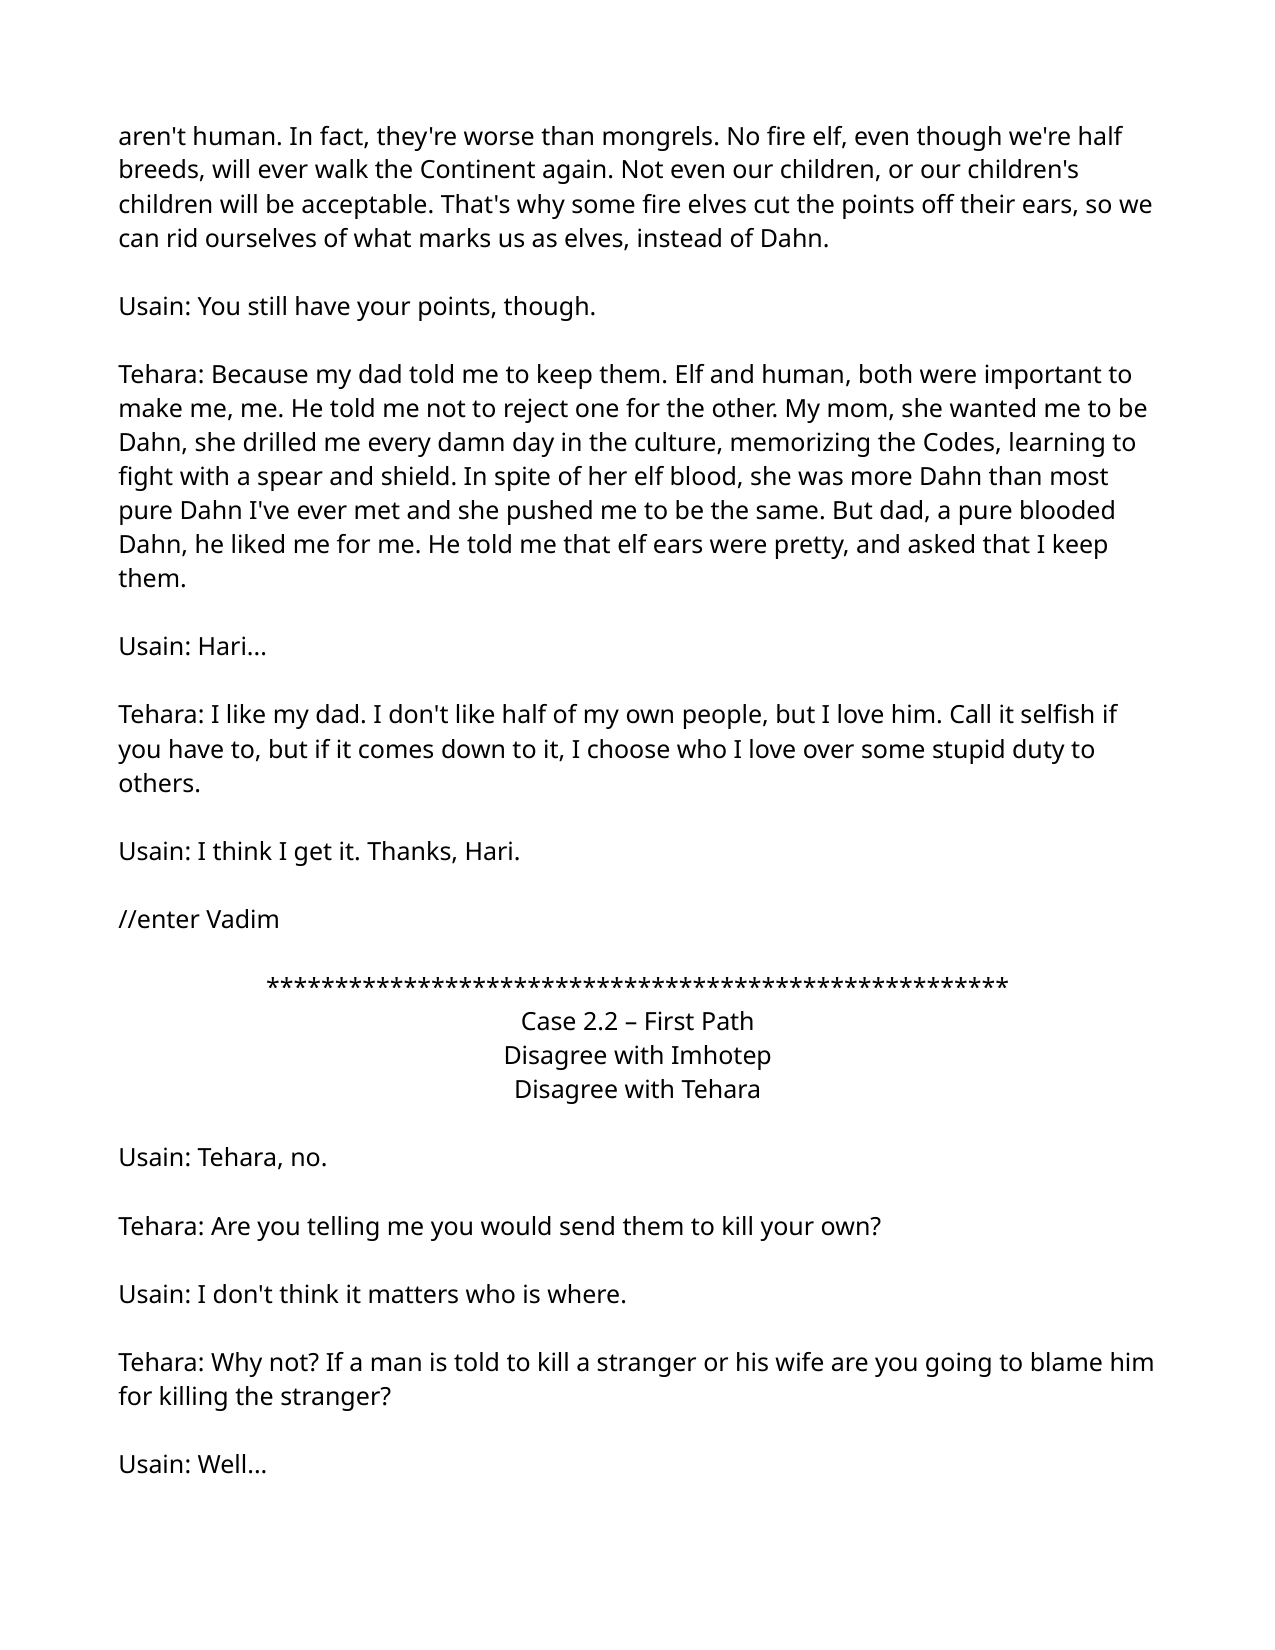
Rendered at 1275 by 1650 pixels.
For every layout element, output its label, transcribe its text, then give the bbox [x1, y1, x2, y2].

text aren't human. In fact, they're worse than mongrels. No fire elf, even though we're half breeds, will ever walk the Continent again. Not even our children, or our children's children will be acceptable. That's why some fire elves cut the points off their ears, so we can rid ourselves of what marks us as elves, instead of Dahn. [118, 118, 1157, 254]
text //enter Vadim [118, 902, 1157, 936]
text Disagree with Tehara [118, 1072, 1157, 1106]
text Tehara: Are you telling me you would send them to kill your own? [118, 1208, 1157, 1242]
text Usain: Well... [118, 1447, 1157, 1481]
text Usain: Hari... [118, 629, 1157, 663]
text Usain: Tehara, no. [118, 1140, 1157, 1174]
text Usain: I think I get it. Thanks, Hari. [118, 833, 1157, 867]
text Tehara: I like my dad. I don't like half of my own people, but I love him. Call it selfish if you have to, but if it comes down to it, I choose who I love over some stupid duty to others. [118, 697, 1157, 799]
text Tehara: Why not? If a man is told to kill a stranger or his wife are you going to blame him for killing the stranger? [118, 1344, 1157, 1412]
text ****************************************************** [118, 970, 1157, 1004]
text Disagree with Imhotep [118, 1038, 1157, 1072]
text Usain: You still have your points, though. [118, 288, 1157, 322]
text Case 2.2 – First Path [118, 1004, 1157, 1038]
text Tehara: Because my dad told me to keep them. Elf and human, both were important to make me, me. He told me not to reject one for the other. My mom, she wanted me to be Dahn, she drilled me every damn day in the culture, memorizing the Codes, learning to fight with a spear and shield. In spite of her elf blood, she was more Dahn than most pure Dahn I've ever met and she pushed me to be the same. But dad, a pure blooded Dahn, he liked me for me. He told me that elf ears were pretty, and asked that I keep them. [118, 357, 1157, 595]
text Usain: I don't think it matters who is where. [118, 1276, 1157, 1310]
